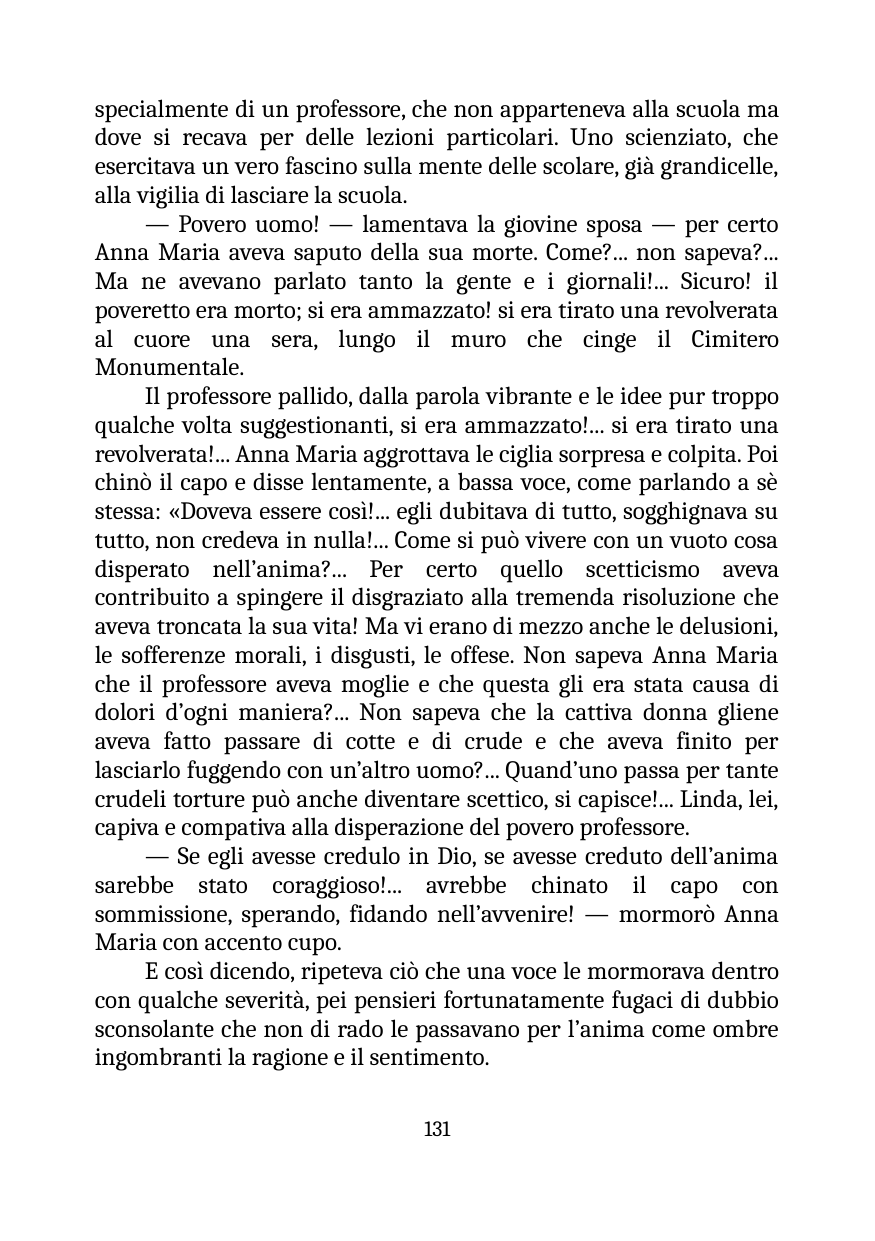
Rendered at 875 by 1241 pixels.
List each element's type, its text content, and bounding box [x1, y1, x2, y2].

text specialmente di un professore, che non apparteneva alla scuola ma dove si recava per delle lezioni particolari. Uno scienziato, che esercitava un vero fascino sulla mente delle scolare, già grandicelle, alla vigilia di lasciare la scuola. [94, 94, 779, 209]
text — Povero uomo! — lamentava la giovine sposa — per certo Anna Maria aveva saputo della sua morte. Come?... non sapeva?... Ma ne avevano parlato tanto la gente e i giornali!... Sicuro! il poveretto era morto; si era ammazzato! si era tirato una revolverata al cuore una sera, lungo il muro che cinge il Cimitero Monumentale. [94, 209, 779, 382]
text E così dicendo, ripeteva ciò che una voce le mormorava dentro con qualche severità, pei pensieri fortunatamente fugaci di dubbio sconsolante che non di rado le passavano per l’anima come ombre ingombranti la ragione e il sentimento. [94, 957, 779, 1072]
text — Se egli avesse credulo in Dio, se avesse creduto dell’anima sarebbe stato coraggioso!... avrebbe chinato il capo con sommissione, sperando, fidando nell’avvenire! — mormorò Anna Maria con accento cupo. [94, 842, 779, 957]
text Il professore pallido, dalla parola vibrante e le idee pur troppo qualche volta suggestionanti, si era ammazzato!... si era tirato una revolverata!... Anna Maria aggrottava le ciglia sorpresa e colpita. Poi chinò il capo e disse lentamente, a bassa voce, come parlando a sè stessa: «Doveva essere così!... egli dubitava di tutto, sogghignava su tutto, non credeva in nulla!... Come si può vivere con un vuoto cosa disperato nell’anima?... Per certo quello scetticismo aveva contribuito a spingere il disgraziato alla tremenda risoluzione che aveva troncata la sua vita! Ma vi erano di mezzo anche le delusioni, le sofferenze morali, i disgusti, le offese. Non sapeva Anna Maria che il professore aveva moglie e che questa gli era stata causa di dolori d’ogni maniera?... Non sapeva che la cattiva donna gliene aveva fatto passare di cotte e di crude e che aveva finito per lasciarlo fuggendo con un’altro uomo?... Quand’uno passa per tante crudeli torture può anche diventare scettico, si capisce!... Linda, lei, capiva e compativa alla disperazione del povero professore. [94, 382, 779, 842]
